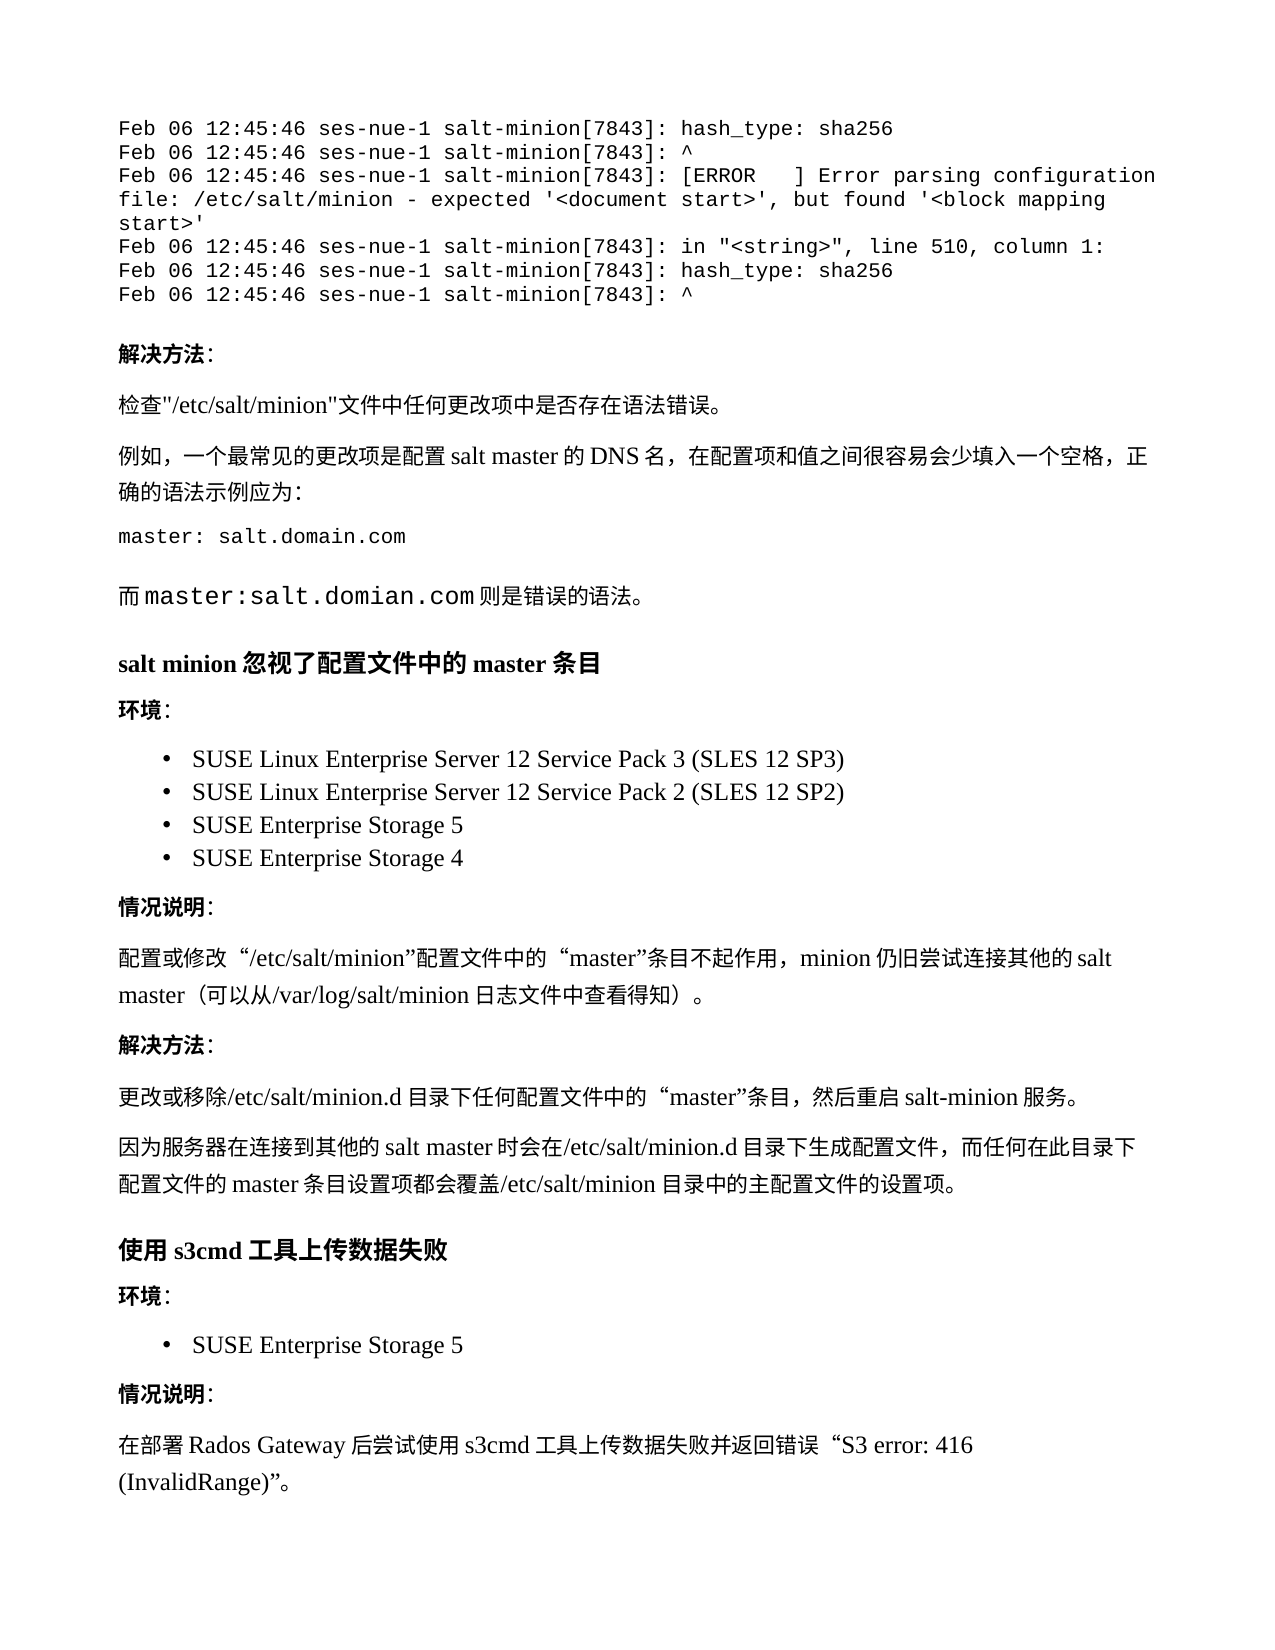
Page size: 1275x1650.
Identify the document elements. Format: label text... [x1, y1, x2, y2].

text Feb 06 12:45:46 ses-nue-1 salt-minion[7843]: [ERROR ] Error parsing configuration file: /etc/salt/minion - expected '<document start>', but found '<block mapping start>' [118, 165, 1157, 236]
text 情况说明： [118, 1377, 1157, 1409]
text 解决方法： [118, 337, 1157, 368]
list SUSE Enterprise Storage 4 [162, 843, 1157, 871]
text Feb 06 12:45:46 ses-nue-1 salt-minion[7843]: in "<string>", line 510, column 1: [118, 236, 1157, 260]
text 更改或移除/etc/salt/minion.d目录下任何配置文件中的“master”条目，然后重启salt-minion服务。 [118, 1079, 1157, 1111]
list SUSE Enterprise Storage 5 [162, 810, 1157, 838]
text 环境： [118, 1279, 1157, 1311]
text 在部署Rados Gateway后尝试使用s3cmd工具上传数据失败并返回错误“S3 error: 416 (InvalidRange)”。 [118, 1428, 1157, 1496]
text 解决方法： [118, 1028, 1157, 1060]
text 环境： [118, 693, 1157, 724]
text Feb 06 12:45:46 ses-nue-1 salt-minion[7843]: ^ [118, 142, 1157, 165]
text Feb 06 12:45:46 ses-nue-1 salt-minion[7843]: ^ [118, 284, 1157, 307]
text 因为服务器在连接到其他的salt master时会在/etc/salt/minion.d目录下生成配置文件，而任何在此目录下配置文件的master条目设置项都会覆盖/etc/salt/minion目录中的主配置文件的设置项。 [118, 1130, 1157, 1198]
text 检查"/etc/salt/minion"文件中任何更改项中是否存在语法错误。 [118, 388, 1157, 419]
text 配置或修改“/etc/salt/minion”配置文件中的“master”条目不起作用，minion仍旧尝试连接其他的salt master（可以从/var/log/salt/minion日志文件中查看得知）。 [118, 941, 1157, 1009]
text 例如，一个最常见的更改项是配置salt master的DNS名，在配置项和值之间很容易会少填入一个空格，正确的语法示例应为： [118, 439, 1157, 507]
subtitle 使用 s3cmd 工具上传数据失败 [118, 1230, 1157, 1266]
text 而master:salt.domian.com则是错误的语法。 [118, 579, 1157, 612]
text Feb 06 12:45:46 ses-nue-1 salt-minion[7843]: hash_type: sha256 [118, 118, 1157, 142]
text master: salt.domain.com [118, 526, 1157, 549]
list SUSE Enterprise Storage 5 [162, 1330, 1157, 1359]
list SUSE Linux Enterprise Server 12 Service Pack 2 (SLES 12 SP2) [162, 777, 1157, 805]
text Feb 06 12:45:46 ses-nue-1 salt-minion[7843]: hash_type: sha256 [118, 260, 1157, 284]
text 情况说明： [118, 890, 1157, 922]
subtitle salt minion忽视了配置文件中的 master 条目 [118, 644, 1157, 680]
list SUSE Linux Enterprise Server 12 Service Pack 3 (SLES 12 SP3) [162, 744, 1157, 772]
